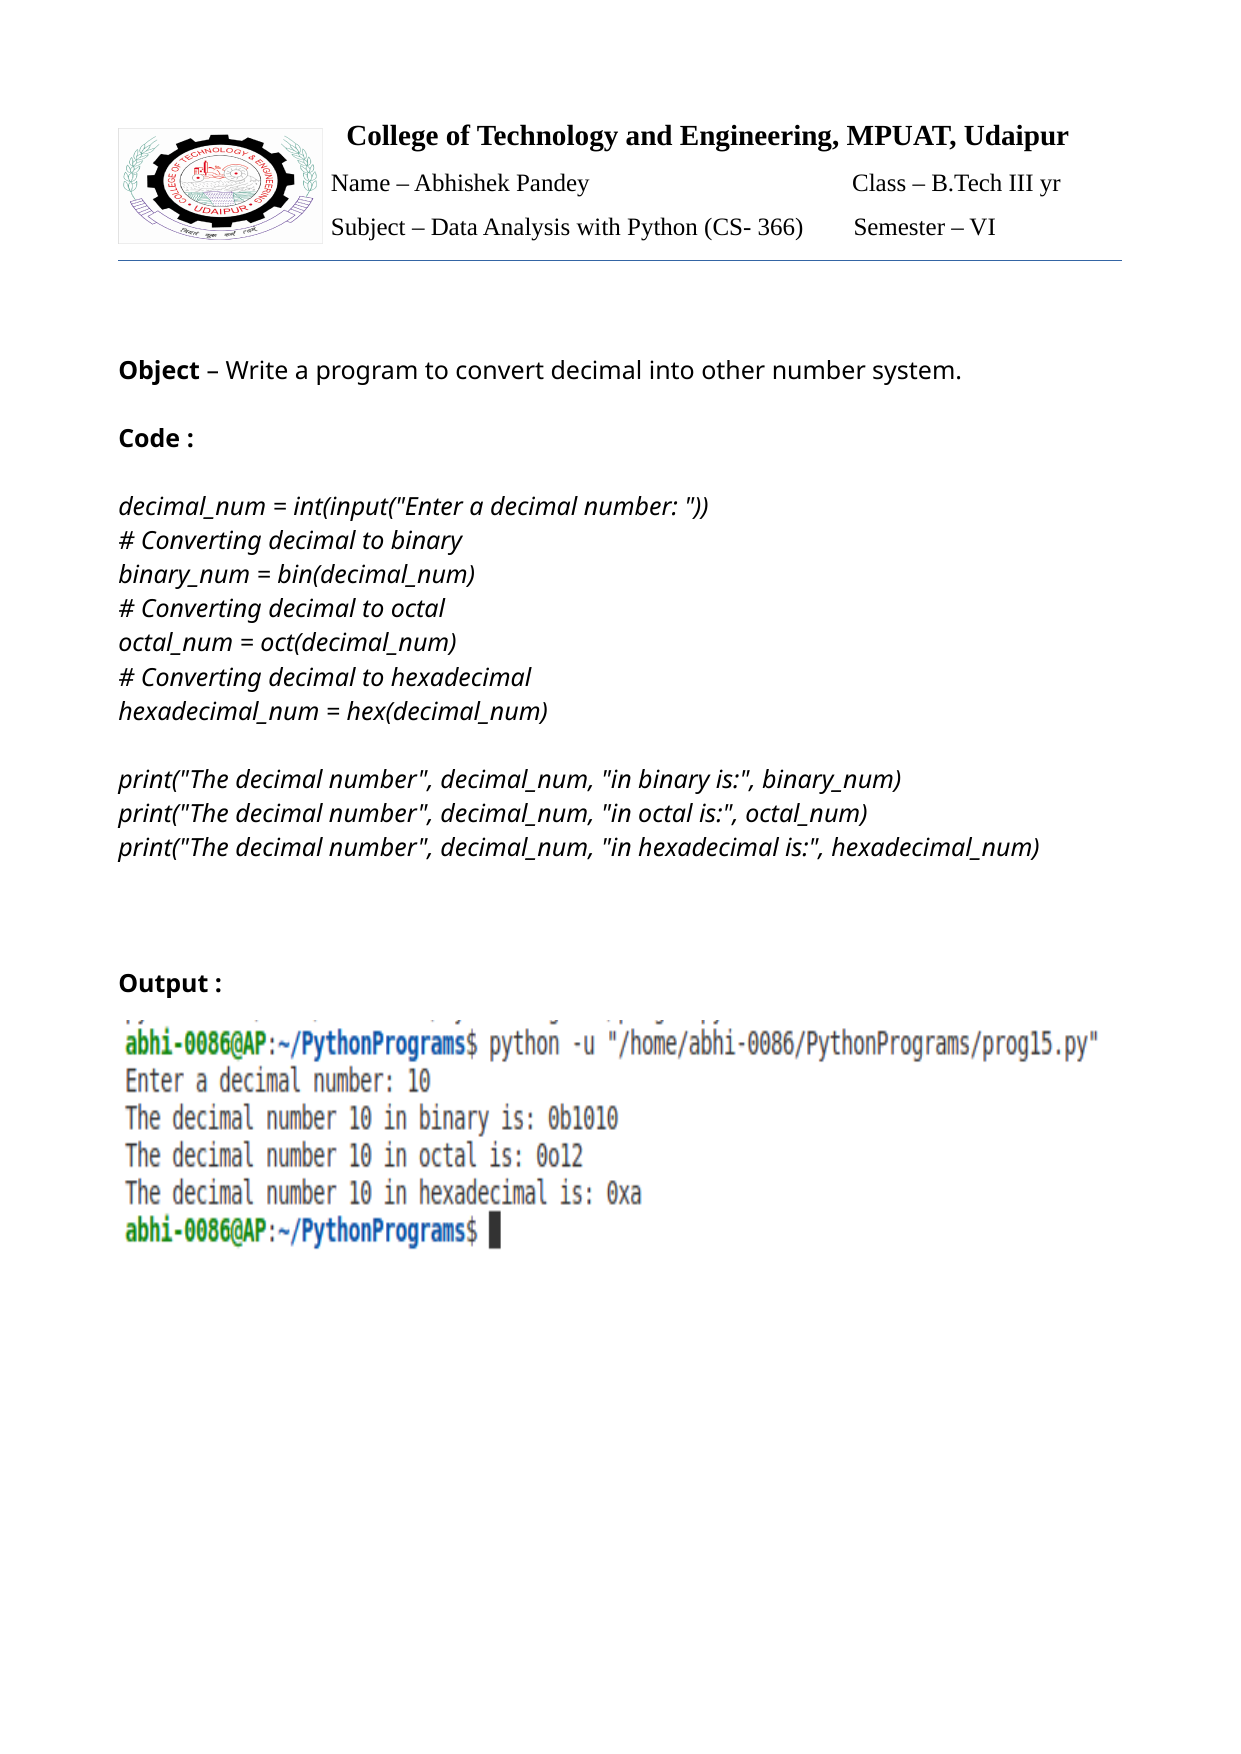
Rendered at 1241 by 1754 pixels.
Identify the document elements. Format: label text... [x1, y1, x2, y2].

text print("The decimal number", decimal_num, "in binary is:", binary_num) [118, 761, 1122, 795]
text octal_num = oct(decimal_num) [118, 625, 1122, 659]
text print("The decimal number", decimal_num, "in octal is:", octal_num) [118, 795, 1122, 829]
text Code : [118, 421, 1122, 455]
text binary_num = bin(decimal_num) [118, 557, 1122, 591]
picture [118, 1020, 1123, 1296]
text Output : [118, 966, 1122, 1000]
picture [118, 128, 323, 244]
text hexadecimal_num = hex(decimal_num) [118, 693, 1122, 727]
text Object – Write a program to convert decimal into other number system. [118, 353, 1122, 387]
text # Converting decimal to octal [118, 591, 1122, 625]
text # Converting decimal to hexadecimal [118, 659, 1122, 693]
text # Converting decimal to binary [118, 523, 1122, 557]
text decimal_num = int(input("Enter a decimal number: ")) [118, 489, 1122, 523]
text print("The decimal number", decimal_num, "in hexadecimal is:", hexadecimal_num) [118, 829, 1122, 863]
